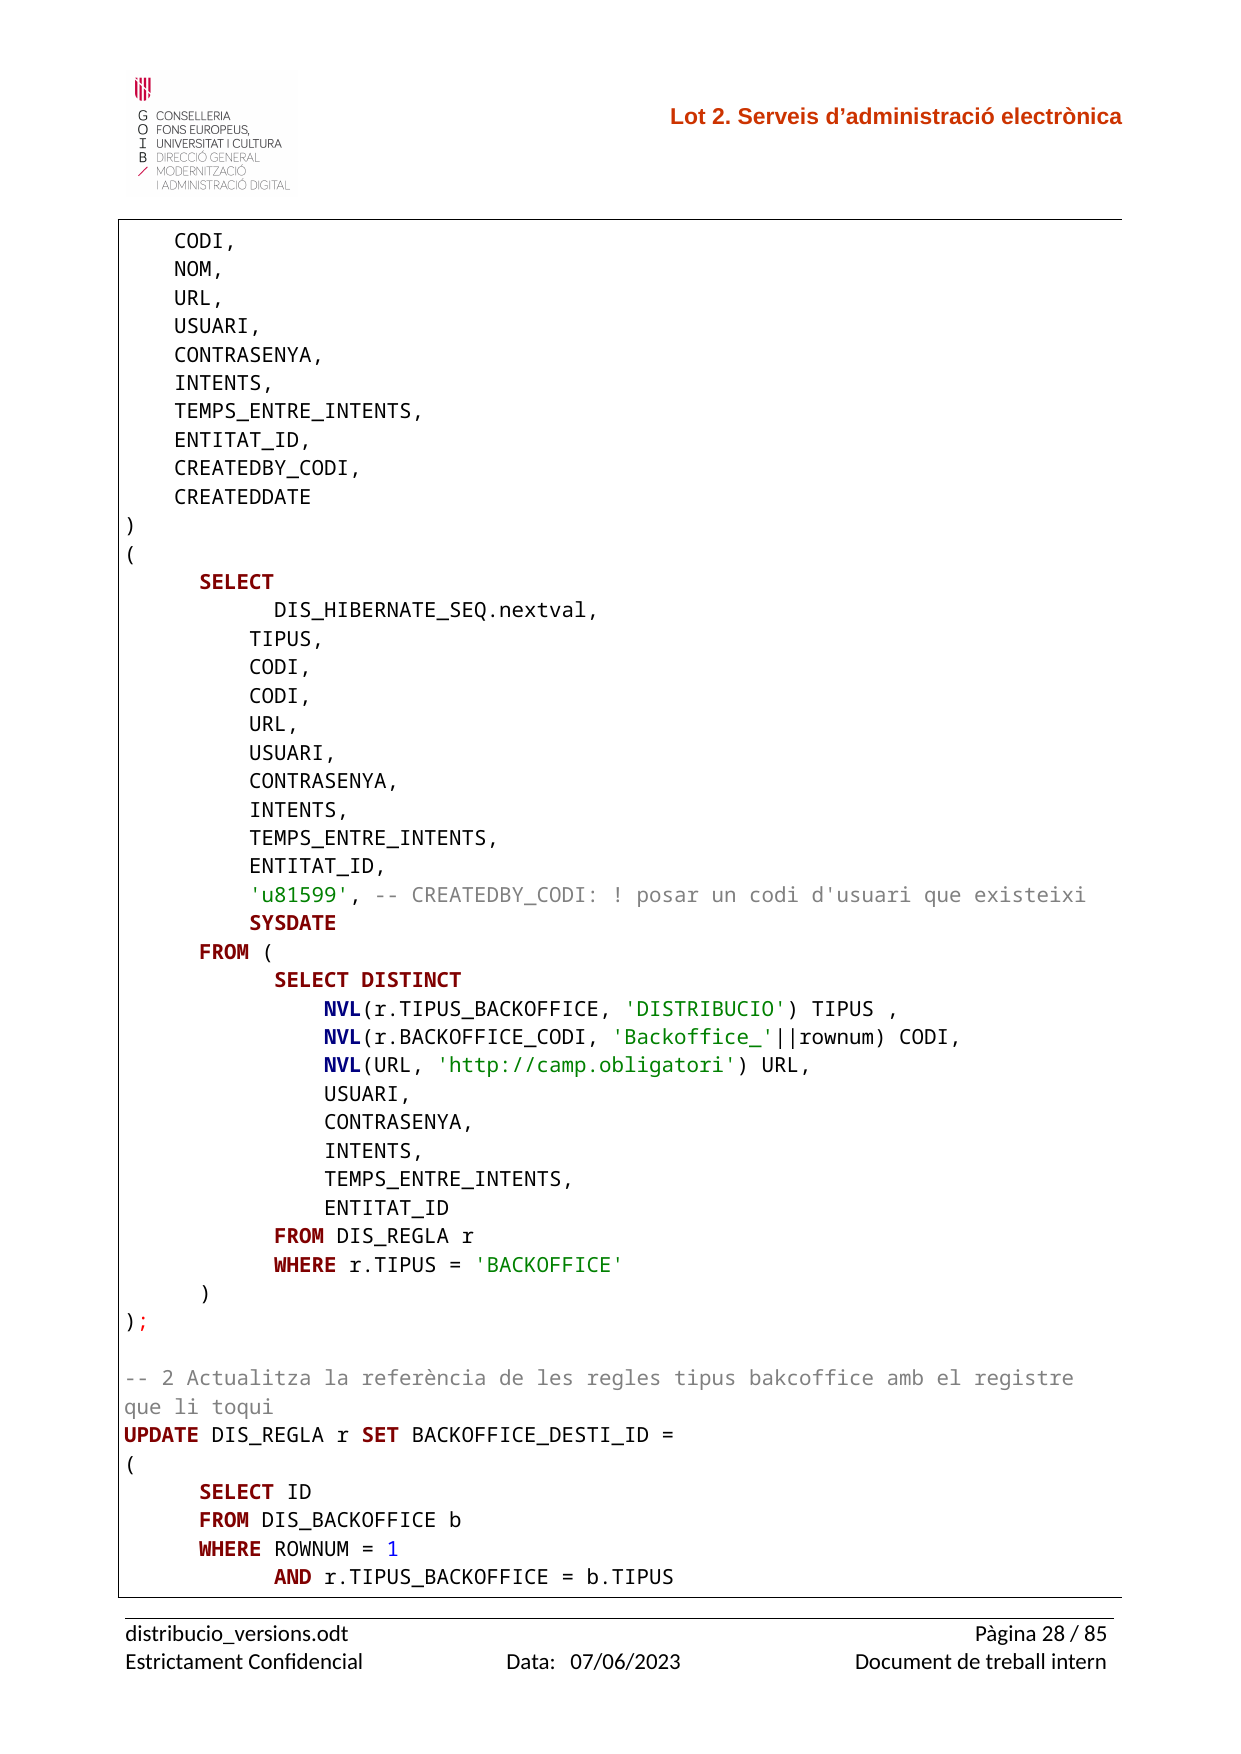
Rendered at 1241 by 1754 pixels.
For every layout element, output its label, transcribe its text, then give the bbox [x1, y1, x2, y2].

table_header CODI, NOM, URL, USUARI, CONTRASENYA, INTENTS, TEMPS_ENTRE_INTENTS, ENTITAT_ID, CREATEDBY_CODI, CREATEDDATE ) ( SELECT DIS_HIBERNATE_SEQ.nextval, TIPUS, CODI, CODI, URL, USUARI, CONTRASENYA, INTENTS, TEMPS_ENTRE_INTENTS, ENTITAT_ID, 'u81599', -- CREATEDBY_CODI: ! posar un codi d'usuari que existeixi SYSDATE FROM ( SELECT DISTINCT NVL(r.TIPUS_BACKOFFICE, 'DISTRIBUCIO') TIPUS , NVL(r.BACKOFFICE_CODI, 'Backoffice_'||rownum) CODI, NVL(URL, 'http://camp.obligatori') URL, USUARI, CONTRASENYA, INTENTS, TEMPS_ENTRE_INTENTS, ENTITAT_ID FROM DIS_REGLA r WHERE r.TIPUS = 'BACKOFFICE' ) ); -- 2 Actualitza la referència de les regles tipus bakcoffice amb el registre que li toqui UPDATE DIS_REGLA r SET BACKOFFICE_DESTI_ID = ( SELECT ID FROM DIS_BACKOFFICE b WHERE ROWNUM = 1 AND r.TIPUS_BACKOFFICE = b.TIPUS [119, 220, 1122, 1597]
picture [126, 70, 299, 197]
